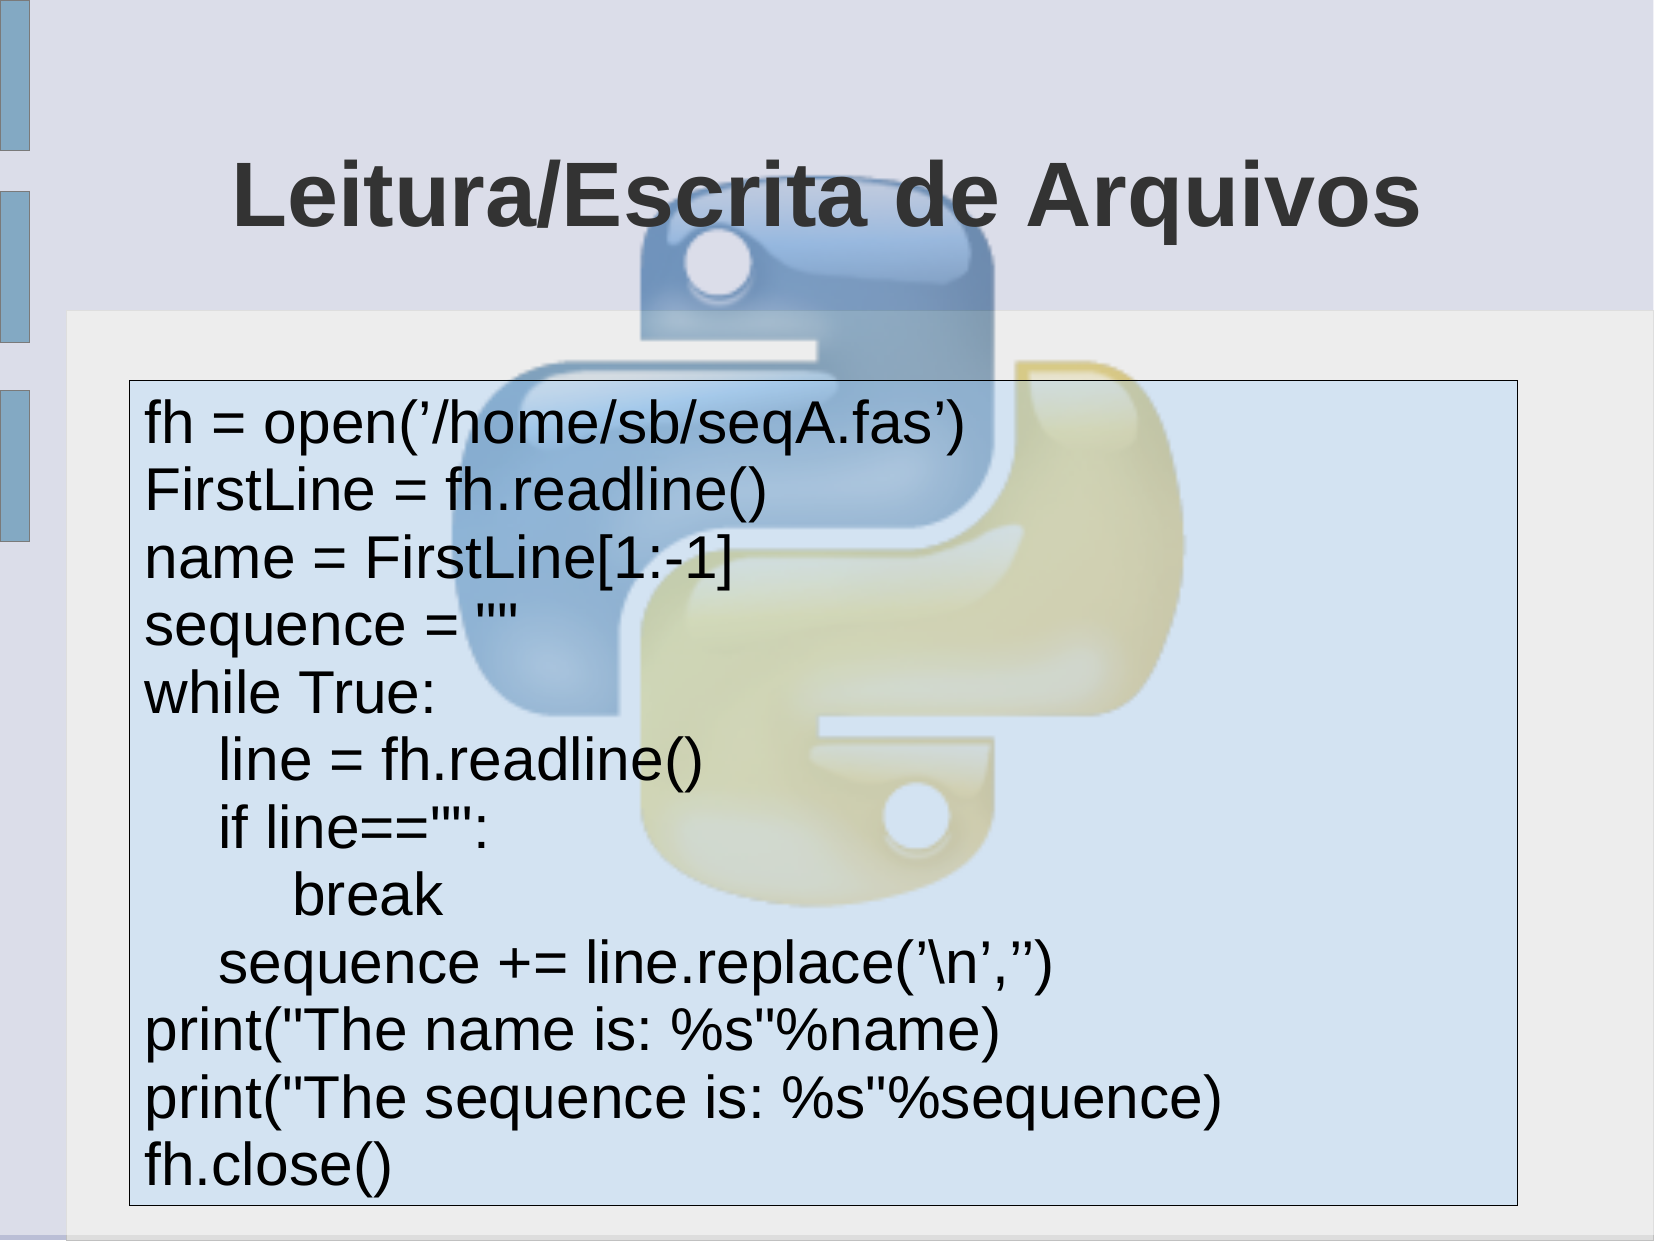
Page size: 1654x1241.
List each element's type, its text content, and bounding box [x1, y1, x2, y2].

title Leitura/Escrita de Arquivos [121, 91, 1534, 299]
picture [0, 0, 1654, 1235]
text_box fh = open(’/home/sb/seqA.fas’) FirstLine = fh.readline() name = FirstLine[1:-1] sequence = "" while True: line = fh.readline() if line=="": break sequence += line.replace(’\n’,’’) print("The name is: %s"%name) print("The sequence is: %s"%sequence) fh.close() [129, 380, 1518, 1206]
